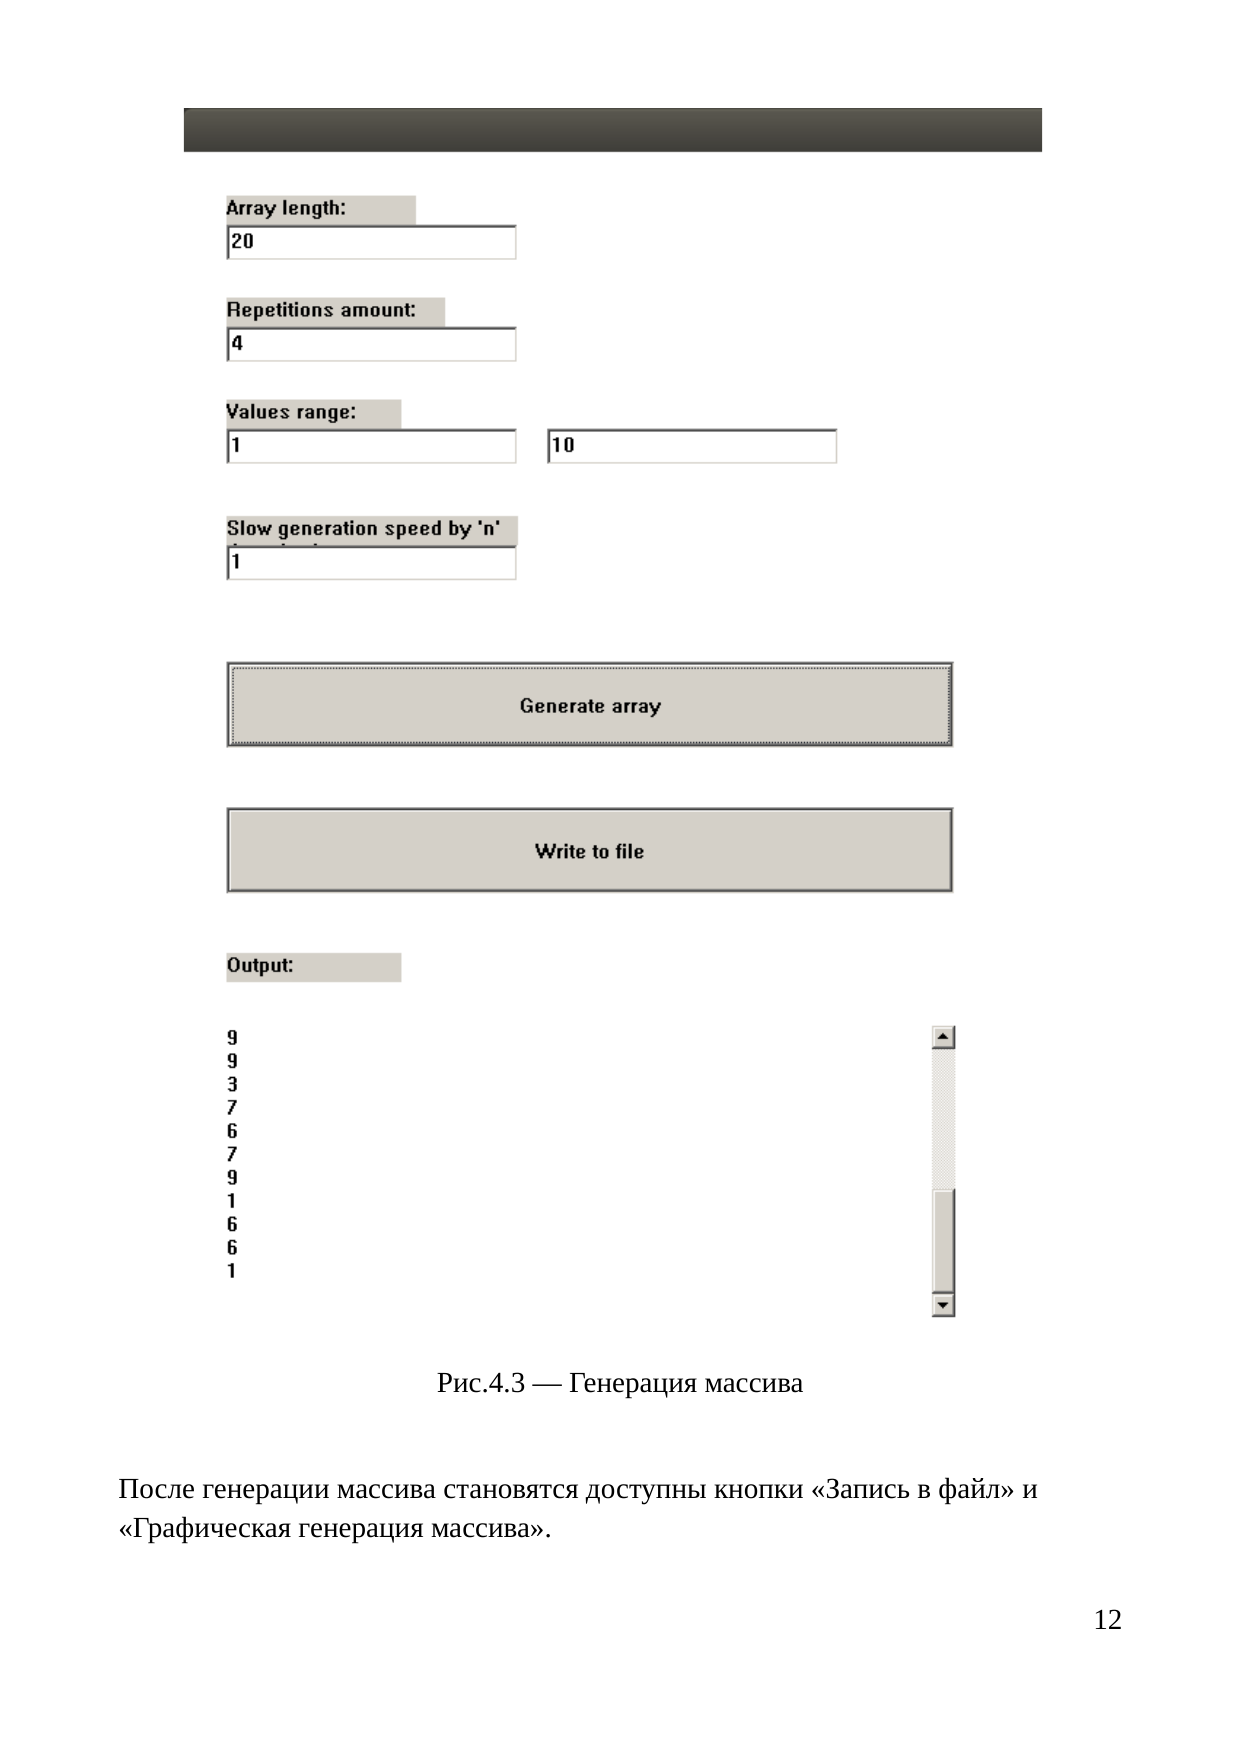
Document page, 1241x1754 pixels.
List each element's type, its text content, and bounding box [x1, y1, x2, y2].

picture [183, 108, 1043, 1361]
text Рис.4.3 — Генерация массива [118, 1361, 1122, 1399]
text После генерации массива становятся доступны кнопки «Запись в файл» и «Графическая генерация массива». [118, 1472, 1122, 1544]
